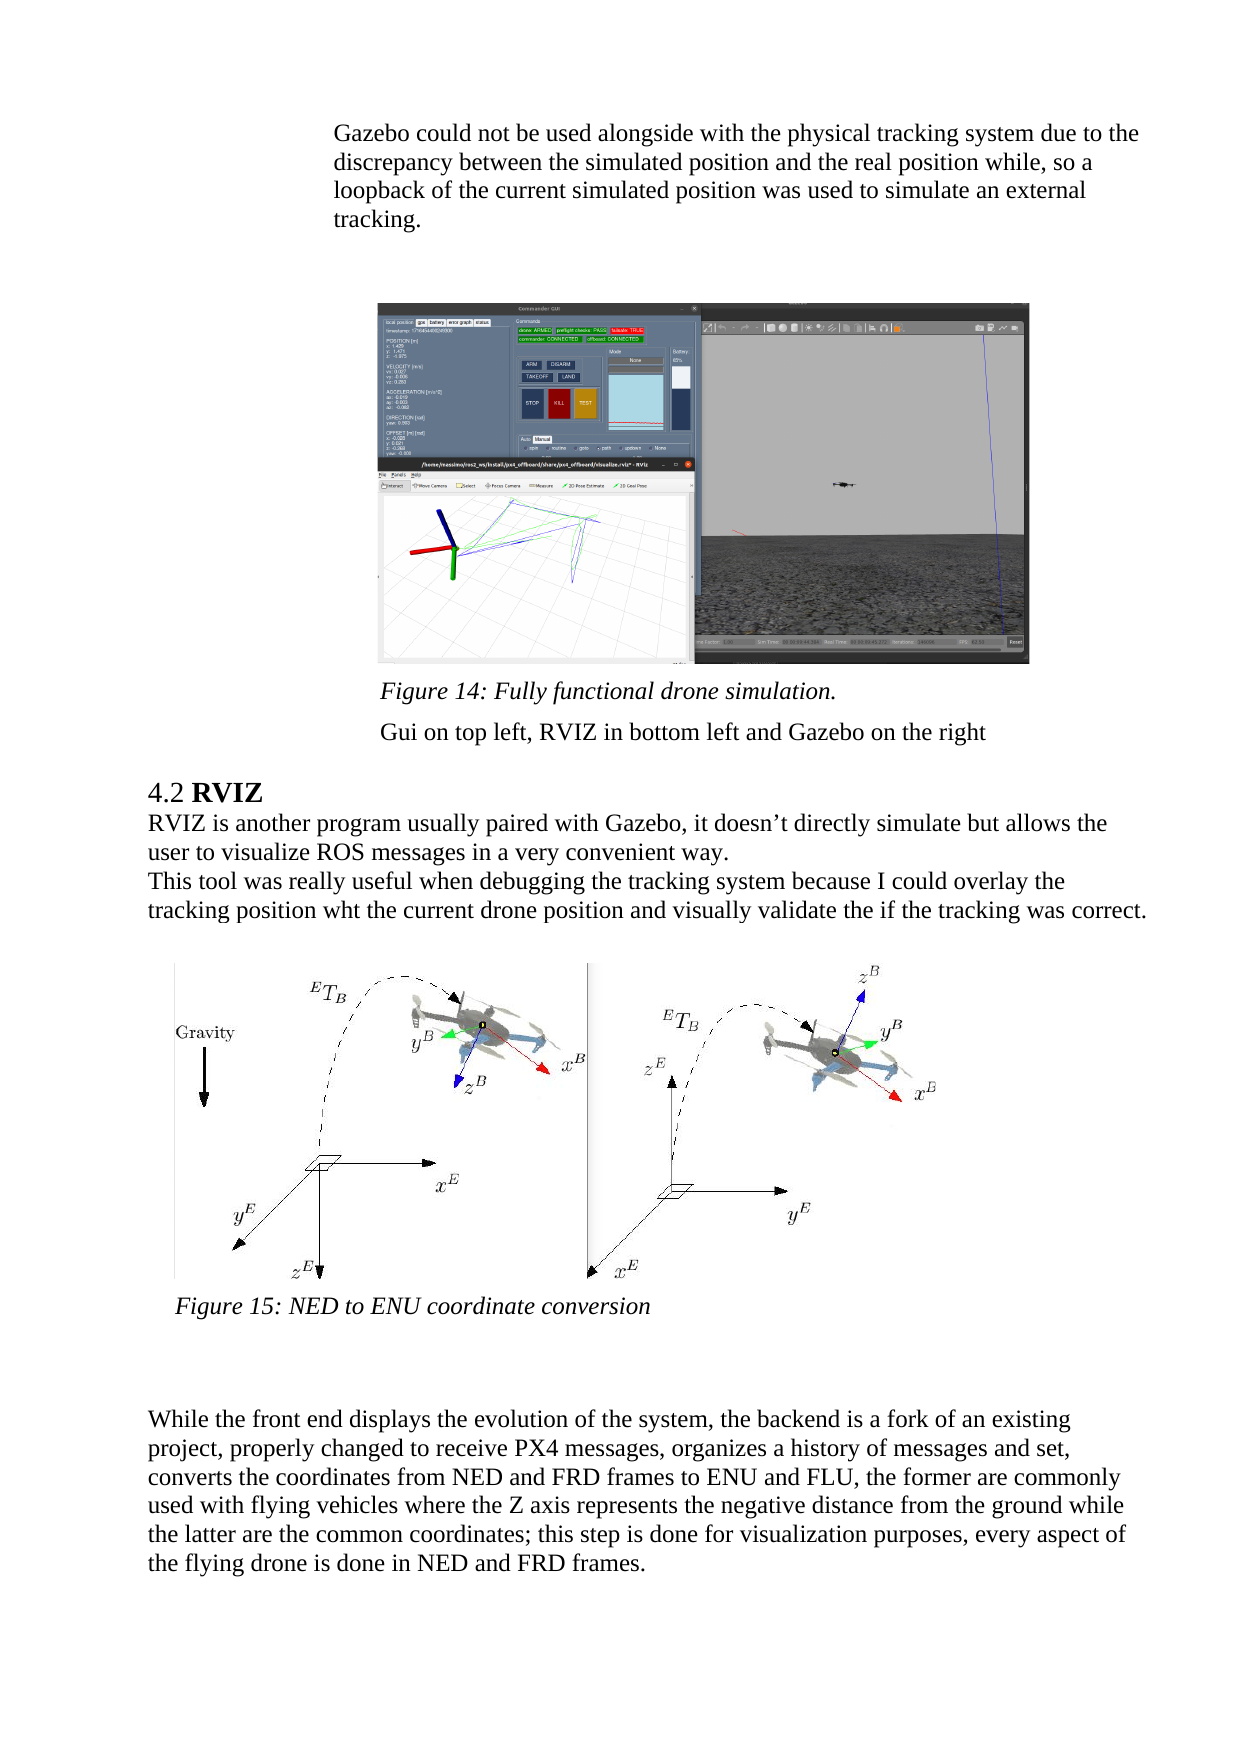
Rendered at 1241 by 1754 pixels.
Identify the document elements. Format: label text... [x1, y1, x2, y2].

list Figure 14: Fully functional drone simulation. [380, 664, 1032, 705]
text 4.2 RVIZ [148, 775, 1152, 808]
picture [174, 963, 936, 1279]
text RVIZ is another program usually paired with Gazebo, it doesn’t directly simulate but allows the user to visualize ROS messages in a very convenient way. [148, 808, 1152, 866]
list Gui on top left, RVIZ in bottom left and Gazebo on the right [380, 717, 1032, 746]
list Gazebo could not be used alongside with the physical tracking system due to the discrepancy between the simulated position and the real position while, so a loopback of the current simulated position was used to simulate an external tracking. [288, 118, 1152, 233]
picture [377, 303, 1030, 664]
text This tool was really useful when debugging the tracking system because I could overlay the tracking position wht the current drone position and visually validate the if the tracking was correct. [148, 866, 1152, 923]
text While the front end displays the evolution of the system, the backend is a fork of an existing project, properly changed to receive PX4 messages, organizes a history of messages and set, converts the coordinates from NED and FRD frames to ENU and FLU, the former are commonly used with flying vehicles where the Z axis represents the negative distance from the ground while the latter are the common coordinates; this step is done for visualization purposes, every aspect of the flying drone is done in NED and FRD frames. [148, 1404, 1152, 1577]
text Figure 15: NED to ENU coordinate conversion [175, 1279, 936, 1320]
